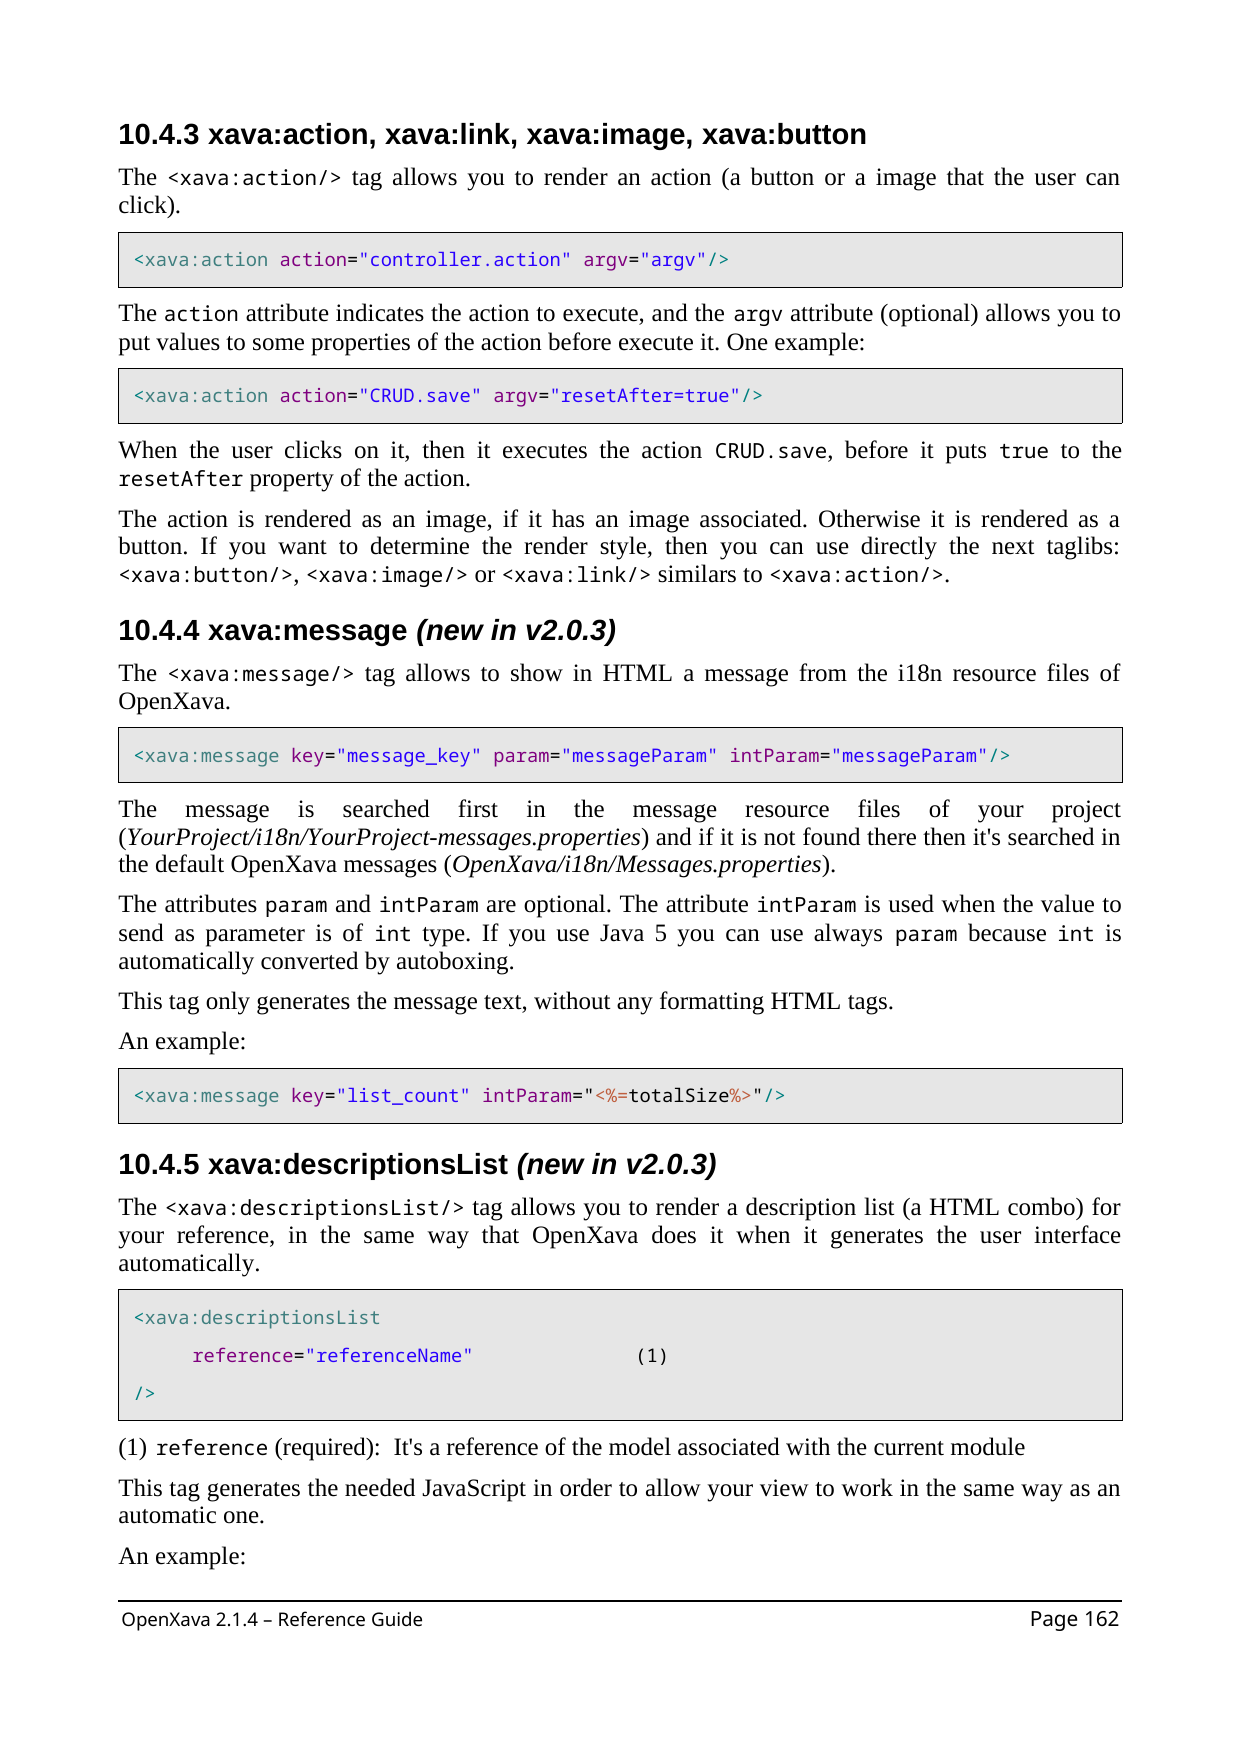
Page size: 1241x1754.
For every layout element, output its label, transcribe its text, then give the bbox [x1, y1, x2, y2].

text The action is rendered as an image, if it has an image associated. Otherwise it is rendered as a button. If you want to determine the render style, then you can use directly the next taglibs: <xava:button/>, <xava:image/> or <xava:link/> similars to <xava:action/>. [118, 505, 1122, 588]
text reference="referenceName" (1) [119, 1327, 1122, 1365]
text When the user clicks on it, then it executes the action CRUD.save, before it puts true to the resetAfter property of the action. [118, 436, 1122, 492]
text The <xava:action/> tag allows you to render an action (a button or a image that the user can click). [118, 163, 1122, 219]
text This tag generates the needed JavaScript in order to allow your view to work in the same way as an automatic one. [118, 1474, 1122, 1529]
text <xava:descriptionsList [119, 1290, 1122, 1327]
subtitle xava:action, xava:link, xava:image, xava:button [118, 118, 1122, 151]
text An example: [118, 1027, 1122, 1055]
text The action attribute indicates the action to execute, and the argv attribute (optional) allows you to put values to some properties of the action before execute it. One example: [118, 299, 1122, 356]
list reference (required): It's a reference of the model associated with the current module [118, 1433, 1122, 1461]
subtitle xava:message (new in v2.0.3) [118, 613, 1122, 646]
text /> [119, 1365, 1122, 1420]
text This tag only generates the message text, without any formatting HTML tags. [118, 987, 1122, 1015]
subtitle xava:descriptionsList (new in v2.0.3) [118, 1148, 1122, 1181]
text An example: [118, 1542, 1122, 1569]
text <xava:action action="controller.action" argv="argv"/> [119, 233, 1122, 287]
text <xava:message key="list_count" intParam="<%=totalSize%>"/> [119, 1069, 1122, 1123]
text The message is searched first in the message resource files of your project (YourProject/i18n/YourProject-messages.properties) and if it is not found there then it's searched in the default OpenXava messages (OpenXava/i18n/Messages.properties). [118, 795, 1122, 878]
text <xava:message key="message_key" param="messageParam" intParam="messageParam"/> [119, 728, 1122, 782]
text The <xava:message/> tag allows to show in HTML a message from the i18n resource files of OpenXava. [118, 659, 1122, 714]
text <xava:action action="CRUD.save" argv="resetAfter=true"/> [119, 369, 1122, 423]
text The <xava:descriptionsList/> tag allows you to render a description list (a HTML combo) for your reference, in the same way that OpenXava does it when it generates the user interface automatically. [118, 1193, 1122, 1277]
text The attributes param and intParam are optional. The attribute intParam is used when the value to send as parameter is of int type. If you use Java 5 you can use always param because int is automatically converted by autoboxing. [118, 891, 1122, 975]
